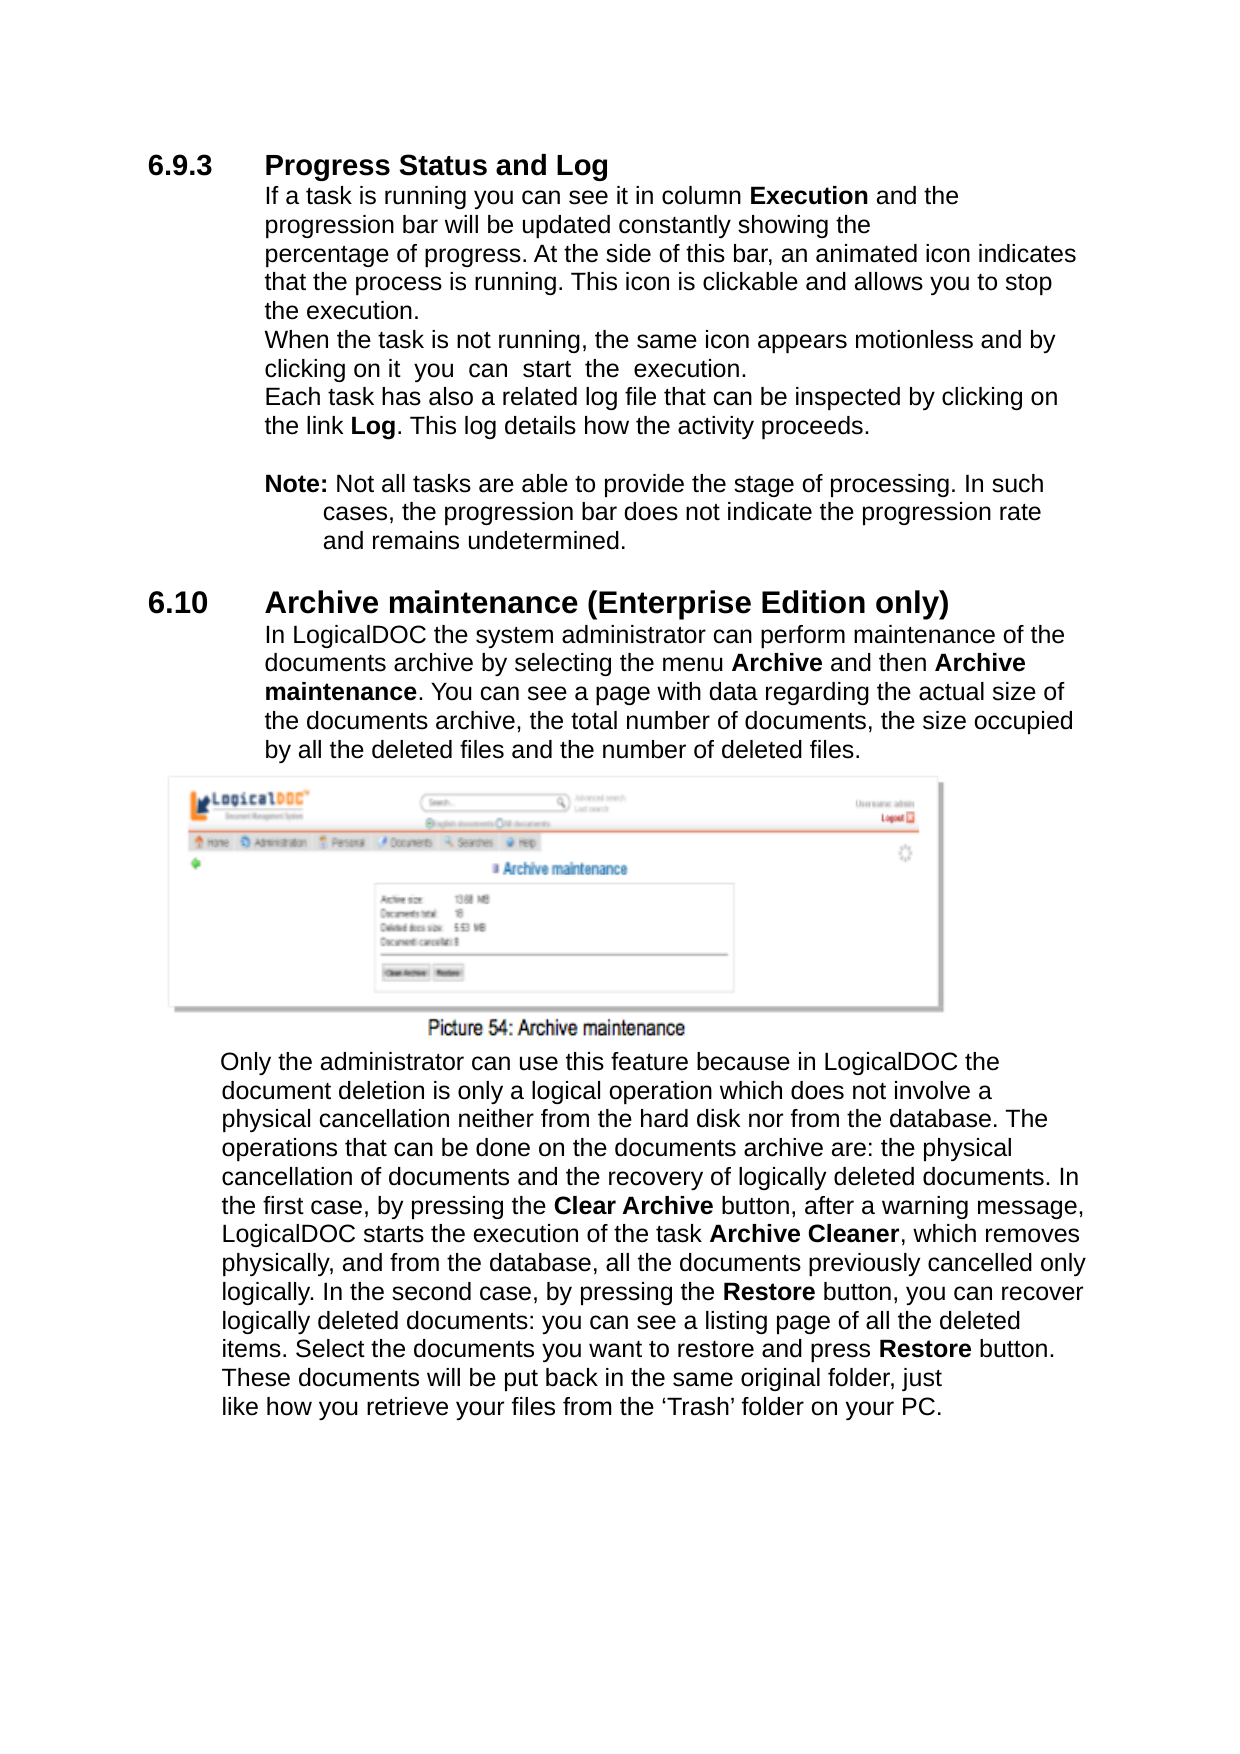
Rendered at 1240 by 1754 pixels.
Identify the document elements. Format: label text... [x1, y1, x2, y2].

text maintenance. You can see a page with data regarding the actual size of the documents archive, the total number of documents, the size occupied by all the deleted files and the number of deleted files. [264, 677, 1092, 763]
text physical cancellation neither from the hard disk nor from the database. The [221, 1104, 1092, 1133]
text logically deleted documents: you can see a listing page of all the deleted [221, 1306, 1092, 1334]
text percentage of progress. At the side of this bar, an animated icon indicates that the process is running. This icon is clickable and allows you to stop the execution. [264, 239, 1092, 325]
text Each task has also a related log file that can be inspected by clicking on the link Log. This log details how the activity proceeds. [264, 382, 1092, 440]
text If a task is running you can see it in column Execution and the progression bar will be updated constantly showing the [264, 181, 1092, 239]
text 6.9.3 Progress Status and Log [148, 148, 1092, 181]
picture [147, 763, 968, 1047]
text items. Select the documents you want to restore and press Restore button. These documents will be put back in the same original folder, just [221, 1334, 1092, 1392]
text LogicalDOC starts the execution of the task Archive Cleaner, which removes [221, 1219, 1092, 1248]
text When the task is not running, the same icon appears motionless and by [264, 325, 1092, 354]
text the first case, by pressing the Clear Archive button, after a warning message, [221, 1191, 1092, 1219]
text documents archive by selecting the menu Archive and then Archive [264, 648, 1092, 677]
text physically, and from the database, all the documents previously cancelled only [221, 1248, 1092, 1277]
text Note: Not all tasks are able to provide the stage of processing. In such [148, 469, 1092, 497]
text clicking on it you can start the execution. [264, 354, 1092, 382]
text cancellation of documents and the recovery of logically deleted documents. In [221, 1162, 1092, 1191]
text operations that can be done on the documents archive are: the physical [221, 1133, 1092, 1162]
text Only the administrator can use this feature because in LogicalDOC the [148, 1047, 1092, 1076]
text cases, the progression bar does not indicate the progression rate and remains undetermined. [323, 497, 1092, 555]
text document deletion is only a logical operation which does not involve a [221, 1076, 1092, 1104]
text In LogicalDOC the system administrator can perform maintenance of the [237, 619, 1092, 648]
text 6.10 Archive maintenance (Enterprise Edition only) [148, 584, 1092, 619]
text like how you retrieve your files from the ‘Trash’ folder on your PC. [221, 1392, 1092, 1421]
text logically. In the second case, by pressing the Restore button, you can recover [221, 1277, 1092, 1306]
